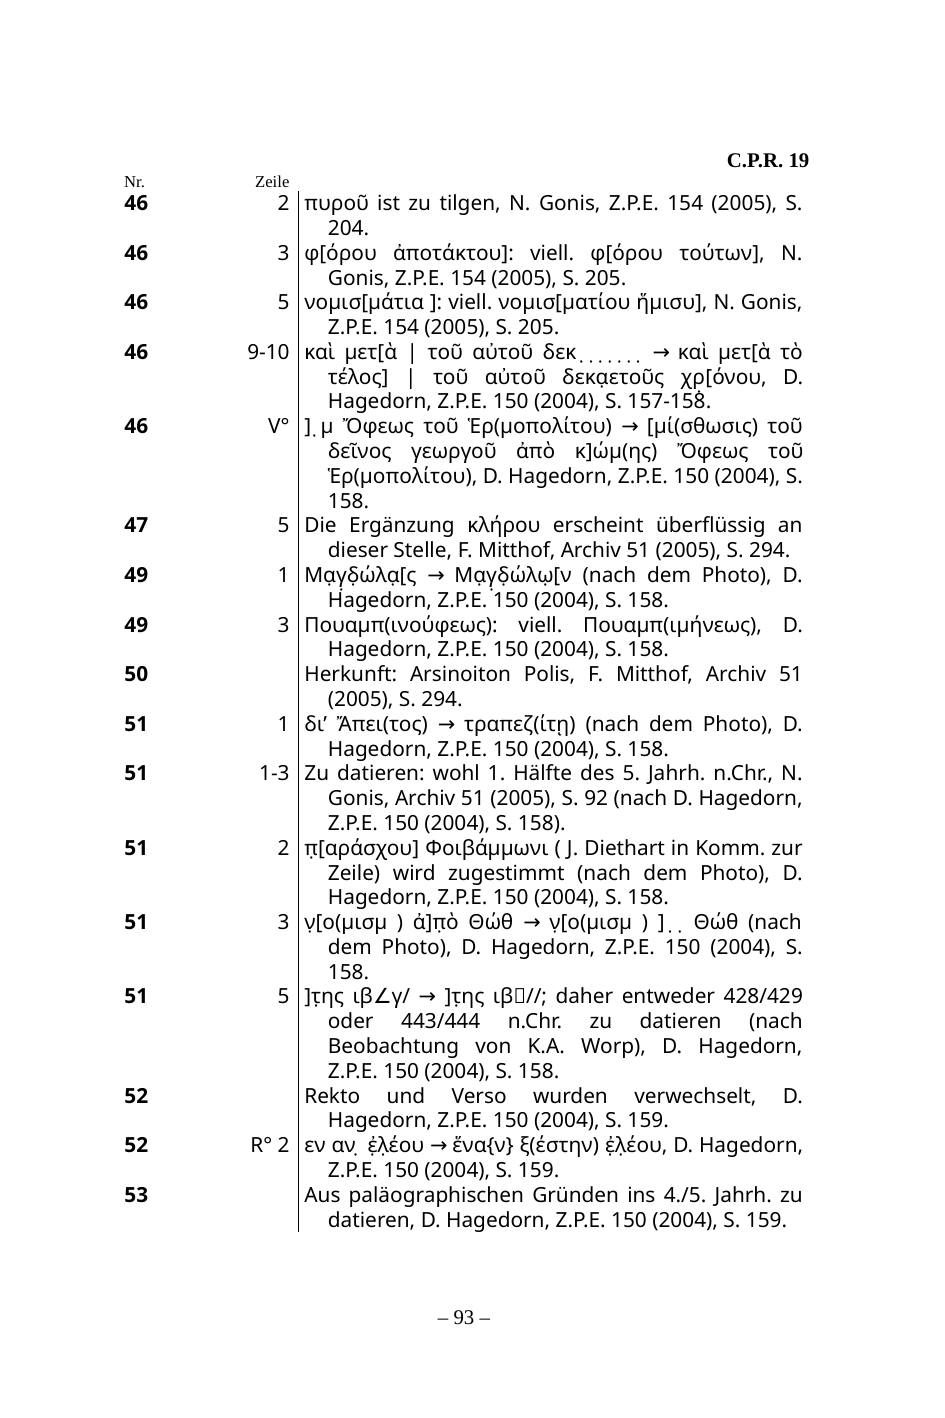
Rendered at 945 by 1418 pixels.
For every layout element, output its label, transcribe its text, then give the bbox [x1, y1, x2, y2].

table_cell 3 [207, 612, 298, 662]
table_cell 1 [207, 711, 298, 761]
table_cell 46 [118, 414, 207, 513]
table_cell [207, 1183, 298, 1232]
table_cell 51 [118, 761, 207, 835]
table_cell 2 [207, 835, 298, 910]
table_cell [207, 662, 298, 711]
table_cell [207, 1083, 298, 1133]
table_cell 5 [207, 290, 298, 339]
table_cell 5 [207, 513, 298, 563]
table_cell ] ̣μ Ὄφεως τοῦ Ἑρ(μοπολίτου) → [μί(σθωσις) τοῦ δεῖνος γεωργοῦ ἀπὸ κ]ώμ(ης) Ὄφεως τοῦ Ἑρ(μοπολίτου), D. Hagedorn, Z.P.E. 150 (2004), S. 158. [299, 414, 809, 513]
table_cell φ[όρου ἀποτάκτου]: viell. φ[όρου τούτων], N. Gonis, Z.P.E. 154 (2005), S. 205. [299, 240, 809, 290]
table_cell νομισ[μάτια ]: viell. νομισ[ματίου ἥμισυ], N. Gonis, Z.P.E. 154 (2005), S. 205. [299, 290, 809, 339]
table_cell 3 [207, 910, 298, 984]
table_cell 1-3 [207, 761, 298, 835]
table_cell Πουαμπ(ινούφεως): viell. Πουαμπ(ιμήνεως), D. Hagedorn, Z.P.E. 150 (2004), S. 158. [299, 612, 809, 662]
table_cell Aus paläographischen Gründen ins 4./5. Jahrh. zu datieren, D. Hagedorn, Z.P.E. 150 (2004), S. 159. [299, 1183, 809, 1232]
table_cell 2 [207, 191, 298, 240]
table_cell καὶ μετ[ὰ | τοῦ αὐτοῦ δεκ ̣ ̣ ̣ ̣ ̣ ̣ ̣ → καὶ μετ[ὰ τὸ τέλος] | τοῦ αὐτοῦ δεκα̣ετοῦς χρ̣[όνου, D. Hagedorn, Z.P.E. 150 (2004), S. 157-158. [299, 340, 809, 414]
table_cell 49 [118, 612, 207, 662]
table_cell 46 [118, 340, 207, 414]
table_cell 51 [118, 711, 207, 761]
table_cell V° [207, 414, 298, 513]
table_cell Μα̣γ̣δ̣ώλα̣[ς → Μα̣γ̣δ̣ώλω̣[ν (nach dem Photo), D. Hagedorn, Z.P.E. 150 (2004), S. 158. [299, 563, 809, 612]
table_cell 49 [118, 563, 207, 612]
table_cell Die Ergänzung κλήρου erscheint überflüssig an dieser Stelle, F. Mitthof, Archiv 51 (2005), S. 294. [299, 513, 809, 563]
table_cell Rekto und Verso wurden verwechselt, D. Hagedorn, Z.P.E. 150 (2004), S. 159. [299, 1083, 809, 1133]
table_cell 5 [207, 984, 298, 1083]
table_cell ν̣[ο(μισμ ) ἀ]π̣ὸ Θώθ → ν̣[ο(μισμ ) ] ̣ ̣ Θώθ (nach dem Photo), D. Hagedorn, Z.P.E. 150 (2004), S. 158. [299, 910, 809, 984]
table_cell 53 [118, 1183, 207, 1232]
table_cell 9-10 [207, 340, 298, 414]
table_cell δι’ Ἄπει(τος) → τραπεζ(ίτῃ) (nach dem Photo), D. Hagedorn, Z.P.E. 150 (2004), S. 158. [299, 711, 809, 761]
table_cell 3 [207, 240, 298, 290]
table_cell R° 2 [207, 1133, 298, 1182]
table_cell ]τ̣ης ιβ∠γ/ → ]τ̣ης ιβ//; daher entweder 428/429 oder 443/444 n.Chr. zu datieren (nach Beobachtung von K.A. Worp), D. Hagedorn, Z.P.E. 150 (2004), S. 158. [299, 984, 809, 1083]
table_cell 50 [118, 662, 207, 711]
table_cell 46 [118, 240, 207, 290]
table_cell π̣[αράσχου] Φοιβάμμωνι ( J. Diethart in Komm. zur Zeile) wird zugestimmt (nach dem Photo), D. Hagedorn, Z.P.E. 150 (2004), S. 158. [299, 835, 809, 910]
table_cell 52 [118, 1083, 207, 1133]
table_cell 51 [118, 835, 207, 910]
table_cell 51 [118, 910, 207, 984]
table_cell Herkunft: Arsinoiton Polis, F. Mitthof, Archiv 51 (2005), S. 294. [299, 662, 809, 711]
table_cell 51 [118, 984, 207, 1083]
table_cell 47 [118, 513, 207, 563]
table_cell Zu datieren: wohl 1. Hälfte des 5. Jahrh. n.Chr., N. Gonis, Archiv 51 (2005), S. 92 (nach D. Hagedorn, Z.P.E. 150 (2004), S. 158). [299, 761, 809, 835]
table_cell 46 [118, 290, 207, 339]
table_cell εν αν ̣ ἐ̣λ̣έου → ἕνα{ν} ξ(έστην) ἐ̣λ̣έου, D. Hagedorn, Z.P.E. 150 (2004), S. 159. [299, 1133, 809, 1182]
table_cell 52 [118, 1133, 207, 1182]
table_cell 1 [207, 563, 298, 612]
table_cell 46 [118, 191, 207, 240]
table_cell πυροῦ ist zu tilgen, N. Gonis, Z.P.E. 154 (2005), S. 204. [299, 191, 809, 240]
